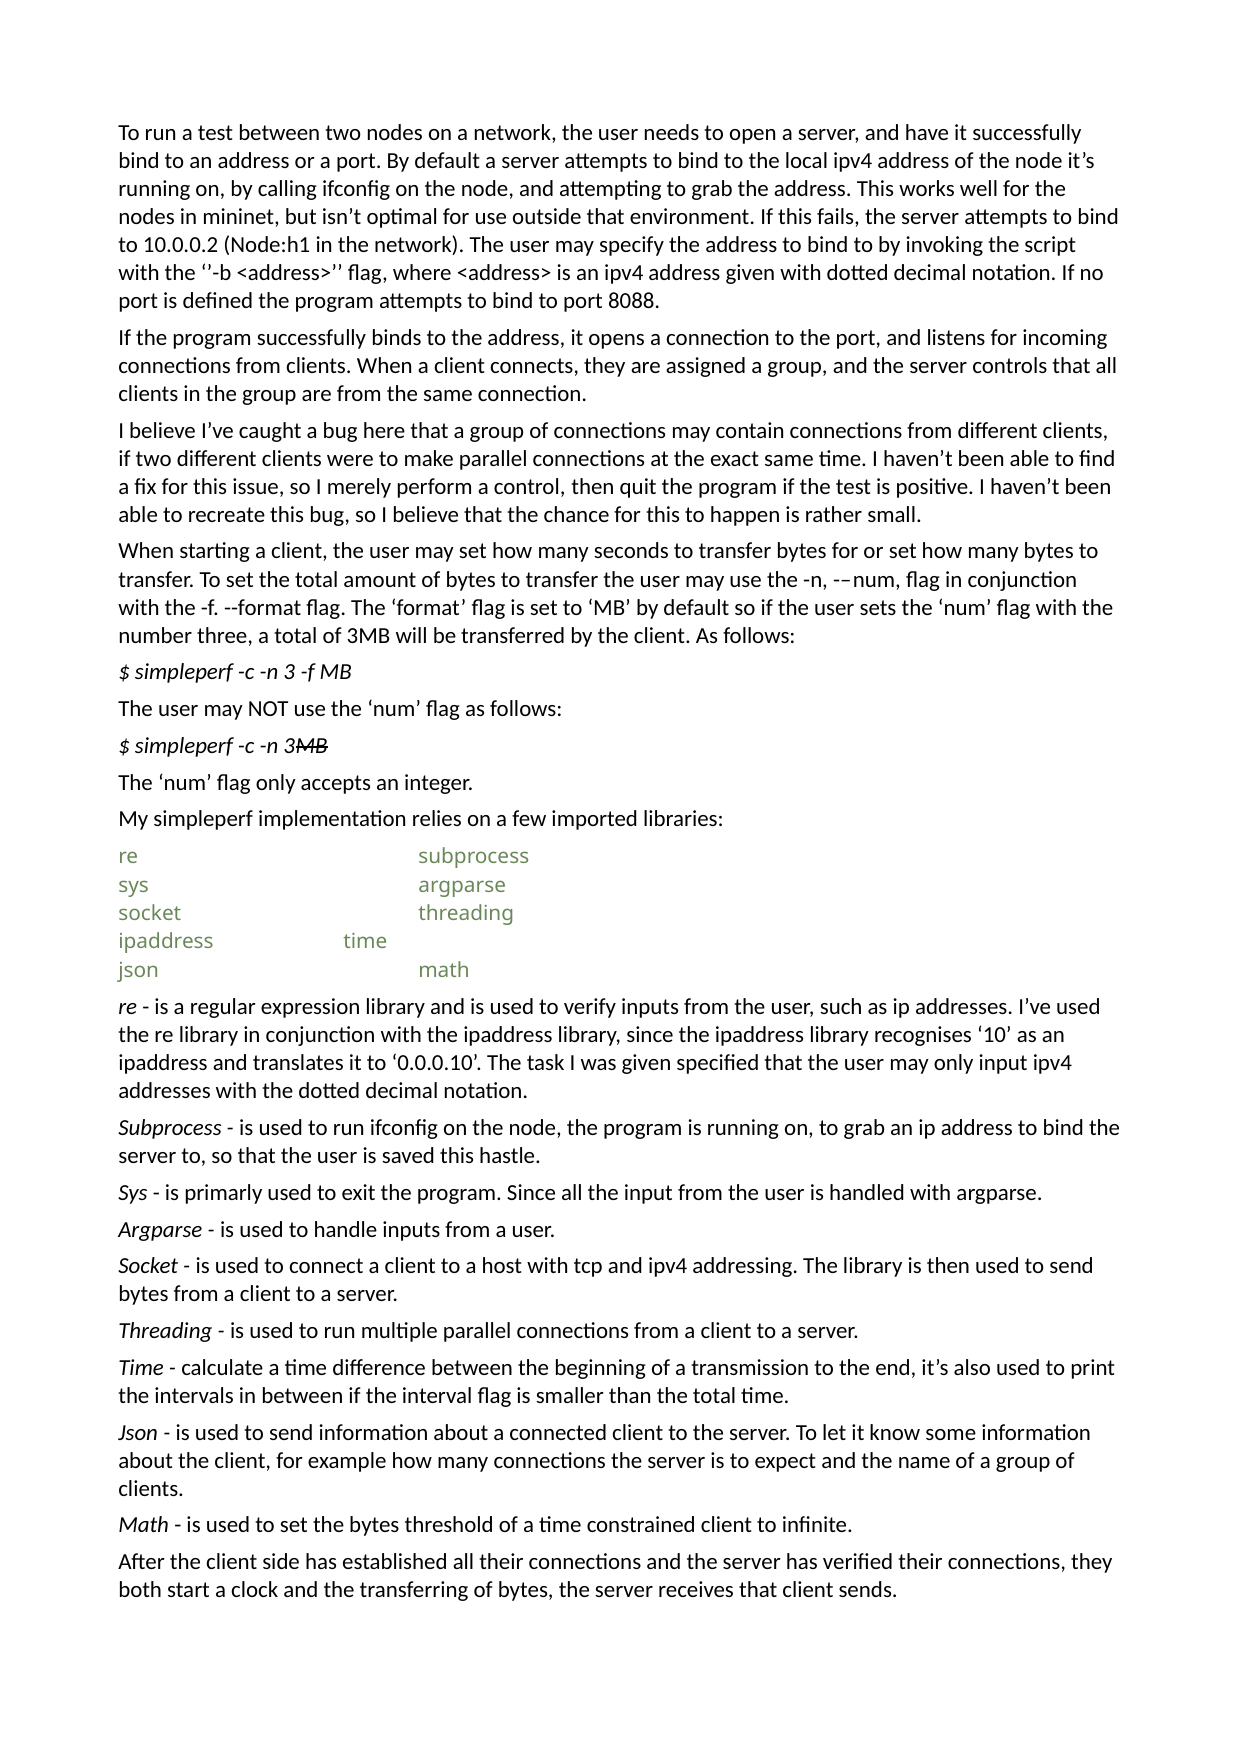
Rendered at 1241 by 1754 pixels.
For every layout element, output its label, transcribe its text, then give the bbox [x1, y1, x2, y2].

text After the client side has established all their connections and the server has verified their connections, they both start a clock and the transferring of bytes, the server receives that client sends. [118, 1547, 1122, 1603]
text Subprocess - is used to run ifconfig on the node, the program is running on, to grab an ip address to bind the server to, so that the user is saved this hastle. [118, 1113, 1122, 1169]
text Threading - is used to run multiple parallel connections from a client to a server. [118, 1316, 1122, 1344]
text If the program successfully binds to the address, it opens a connection to the port, and listens for incoming connections from clients. When a client connects, they are assigned a group, and the server controls that all clients in the group are from the same connection. [118, 323, 1122, 407]
text I believe I’ve caught a bug here that a group of connections may contain connections from different clients, if two different clients were to make parallel connections at the exact same time. I haven’t been able to find a fix for this issue, so I merely perform a control, then quit the program if the test is positive. I haven’t been able to recreate this bug, so I believe that the chance for this to happen is rather small. [118, 416, 1122, 528]
text Argparse - is used to handle inputs from a user. [118, 1215, 1122, 1243]
text $ simpleperf -c -n 3MB [118, 731, 1122, 759]
text Socket - is used to connect a client to a host with tcp and ipv4 addressing. The library is then used to send bytes from a client to a server. [118, 1251, 1122, 1307]
text When starting a client, the user may set how many seconds to transfer bytes for or set how many bytes to transfer. To set the total amount of bytes to transfer the user may use the -n, -–num, flag in conjunction with the -f. --format flag. The ‘format’ flag is set to ‘MB’ by default so if the user sets the ‘num’ flag with the number three, a total of 3MB will be transferred by the client. As follows: [118, 537, 1122, 649]
text Time - calculate a time difference between the beginning of a transmission to the end, it’s also used to print the intervals in between if the interval flag is smaller than the total time. [118, 1353, 1122, 1409]
text My simpleperf implementation relies on a few imported libraries: [118, 804, 1122, 833]
text The ‘num’ flag only accepts an integer. [118, 768, 1122, 796]
text The user may NOT use the ‘num’ flag as follows: [118, 694, 1122, 722]
text re - is a regular expression library and is used to verify inputs from the user, such as ip addresses. I’ve used the re library in conjunction with the ipaddress library, since the ipaddress library recognises ‘10’ as an ipaddress and translates it to ‘0.0.0.10’. The task I was given specified that the user may only input ipv4 addresses with the dotted decimal notation. [118, 992, 1122, 1104]
text To run a test between two nodes on a network, the user needs to open a server, and have it successfully bind to an address or a port. By default a server attempts to bind to the local ipv4 address of the node it’s running on, by calling ifconfig on the node, and attempting to grab the address. This works well for the nodes in mininet, but isn’t optimal for use outside that environment. If this fails, the server attempts to bind to 10.0.0.2 (Node:h1 in the network). The user may specify the address to bind to by invoking the script with the ‘’-b <address>’’ flag, where <address> is an ipv4 address given with dotted decimal notation. If no port is defined the program attempts to bind to port 8088. [118, 118, 1122, 314]
text Sys - is primarly used to exit the program. Since all the input from the user is handled with argparse. [118, 1178, 1122, 1206]
text Json - is used to send information about a connected client to the server. To let it know some information about the client, for example how many connections the server is to expect and the name of a group of clients. [118, 1418, 1122, 1502]
text $ simpleperf -c -n 3 -f MB [118, 657, 1122, 686]
text Math - is used to set the bytes threshold of a time constrained client to infinite. [118, 1511, 1122, 1539]
text re subprocess sys argparse socket threading ipaddress time json math [118, 841, 1122, 983]
